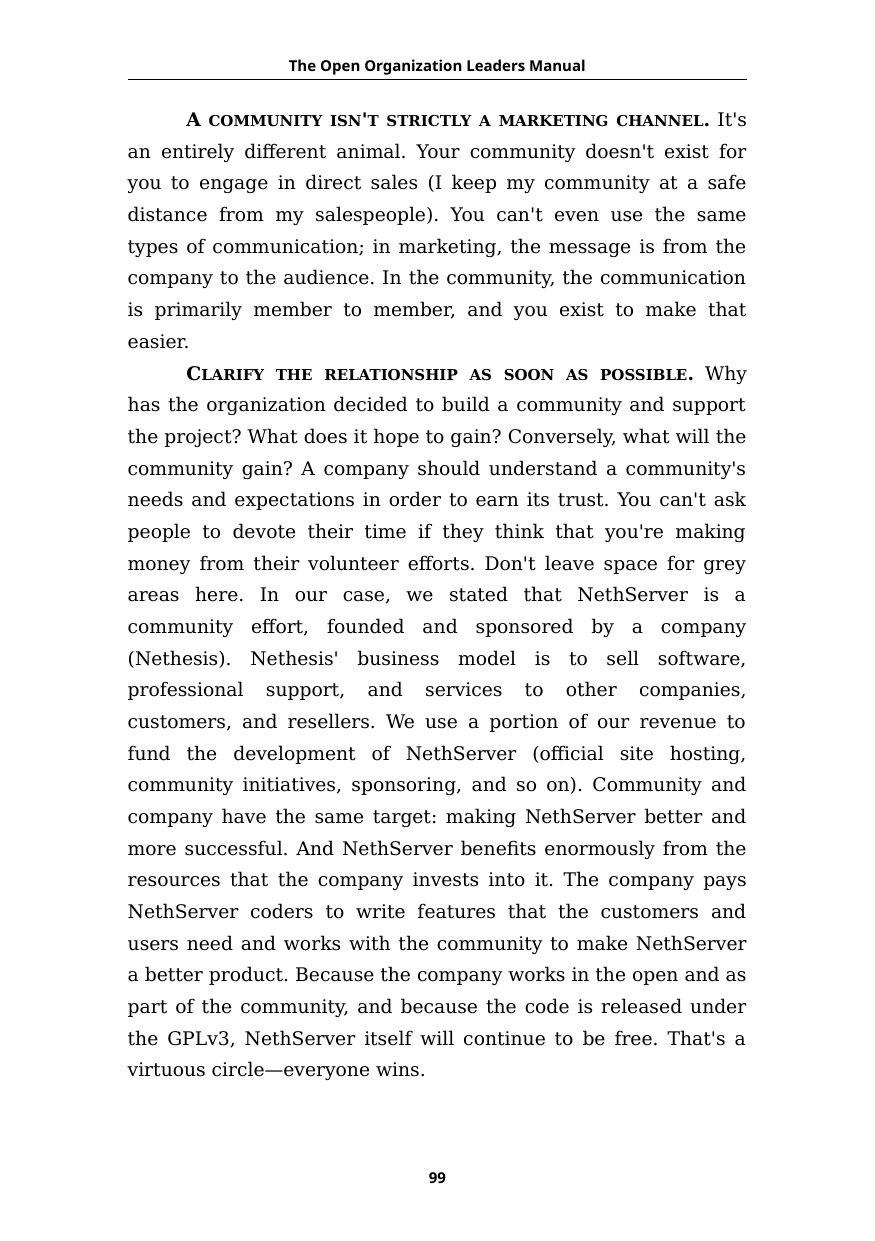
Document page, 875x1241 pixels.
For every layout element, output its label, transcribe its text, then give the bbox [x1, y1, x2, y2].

text Clarify the relationship as soon as possible. Why has the organization decided to build a community and support the project? What does it hope to gain? Conversely, what will the community gain? A company should understand a community's needs and expectations in order to earn its trust. You can't ask people to devote their time if they think that you're making money from their volunteer efforts. Don't leave space for grey areas here. In our case, we stated that NethServer is a community effort, founded and sponsored by a company (Nethesis). Nethesis' business model is to sell software, professional support, and services to other companies, customers, and resellers. We use a portion of our revenue to fund the development of NethServer (official site hosting, community initiatives, sponsoring, and so on). Community and company have the same target: making NethServer better and more successful. And NethServer benefits enormously from the resources that the company invests into it. The company pays NethServer coders to write features that the customers and users need and works with the community to make NethServer a better product. Because the company works in the open and as part of the community, and because the code is released under the GPLv3, NethServer itself will continue to be free. That's a virtuous circle—everyone wins. [127, 362, 747, 1081]
text A community isn't strictly a marketing channel. It's an entirely different animal. Your community doesn't exist for you to engage in direct sales (I keep my community at a safe distance from my salespeople). You can't even use the same types of communication; in marketing, the message is from the company to the audience. In the community, the communication is primarily member to member, and you exist to make that easier. [127, 109, 747, 352]
